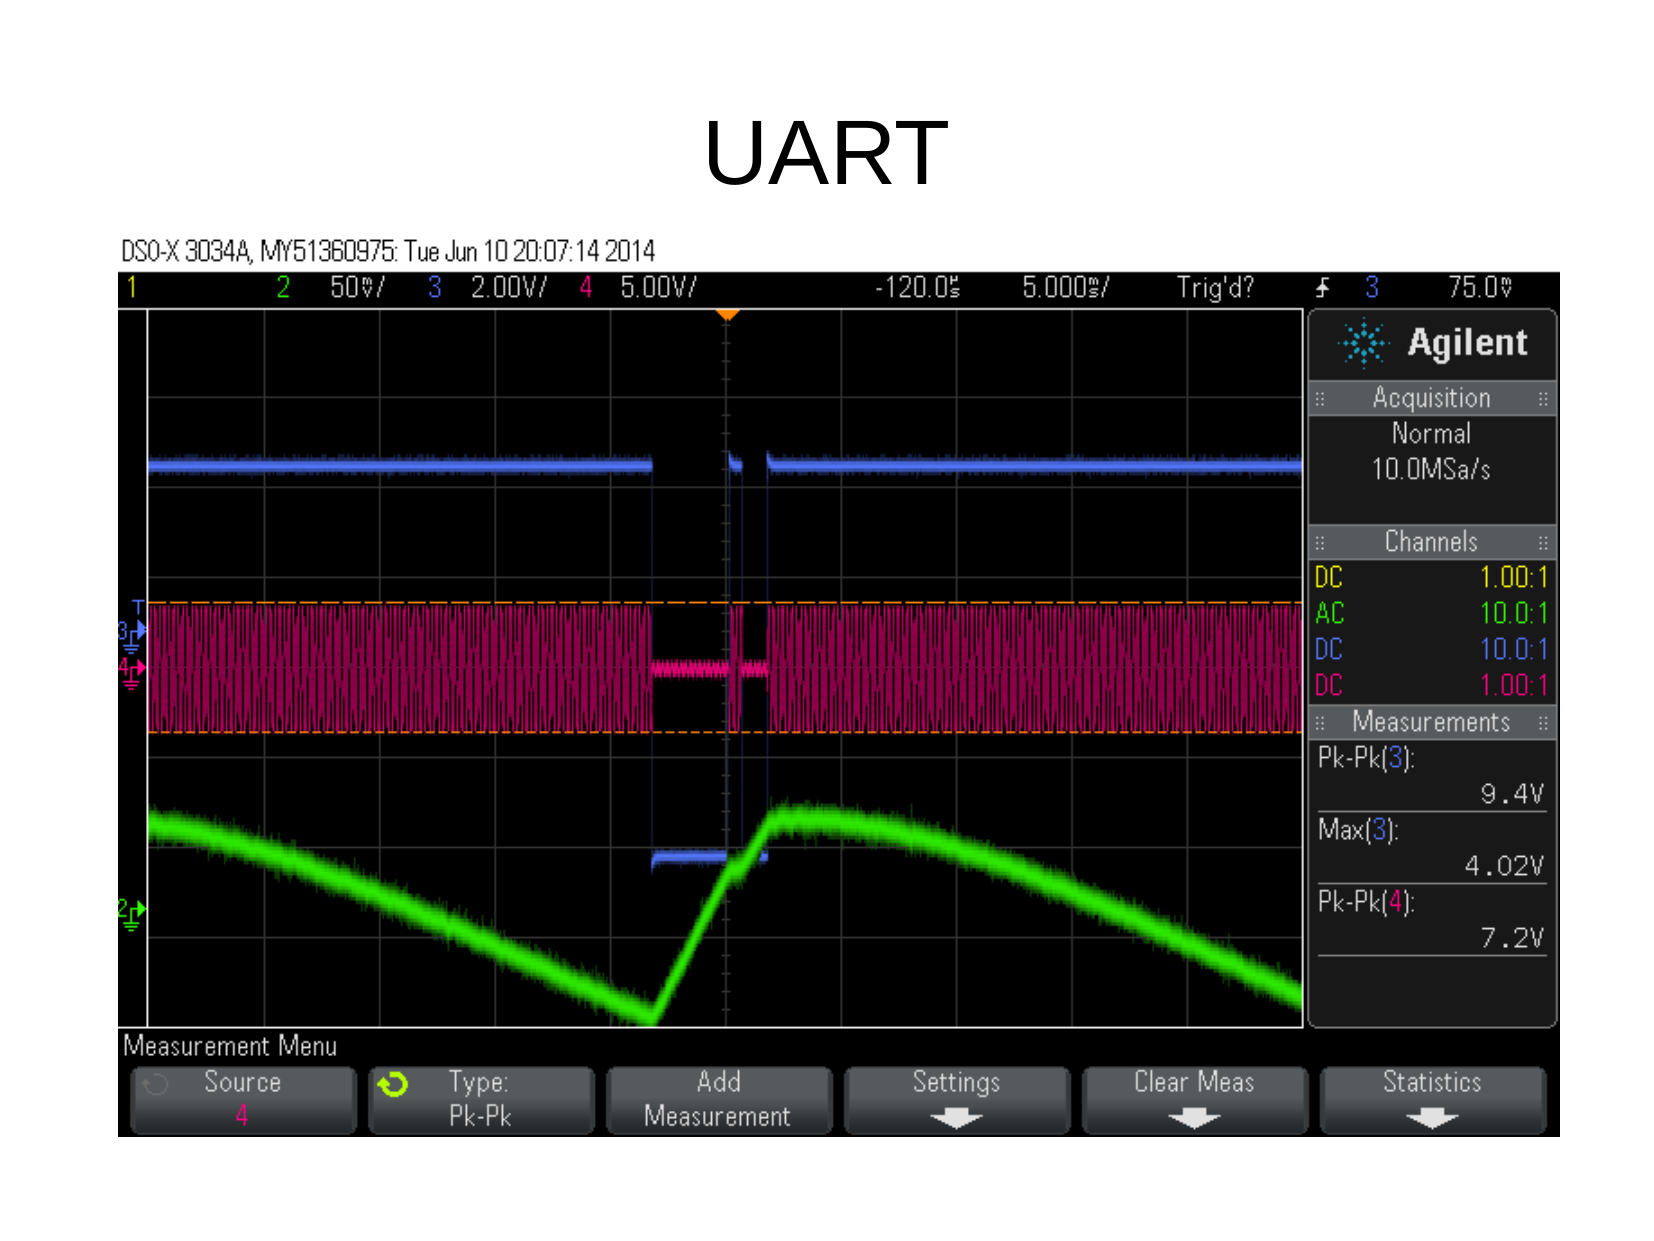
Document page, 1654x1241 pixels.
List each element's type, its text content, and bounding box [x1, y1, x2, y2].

title UART [82, 49, 1571, 257]
picture [118, 257, 1560, 1137]
